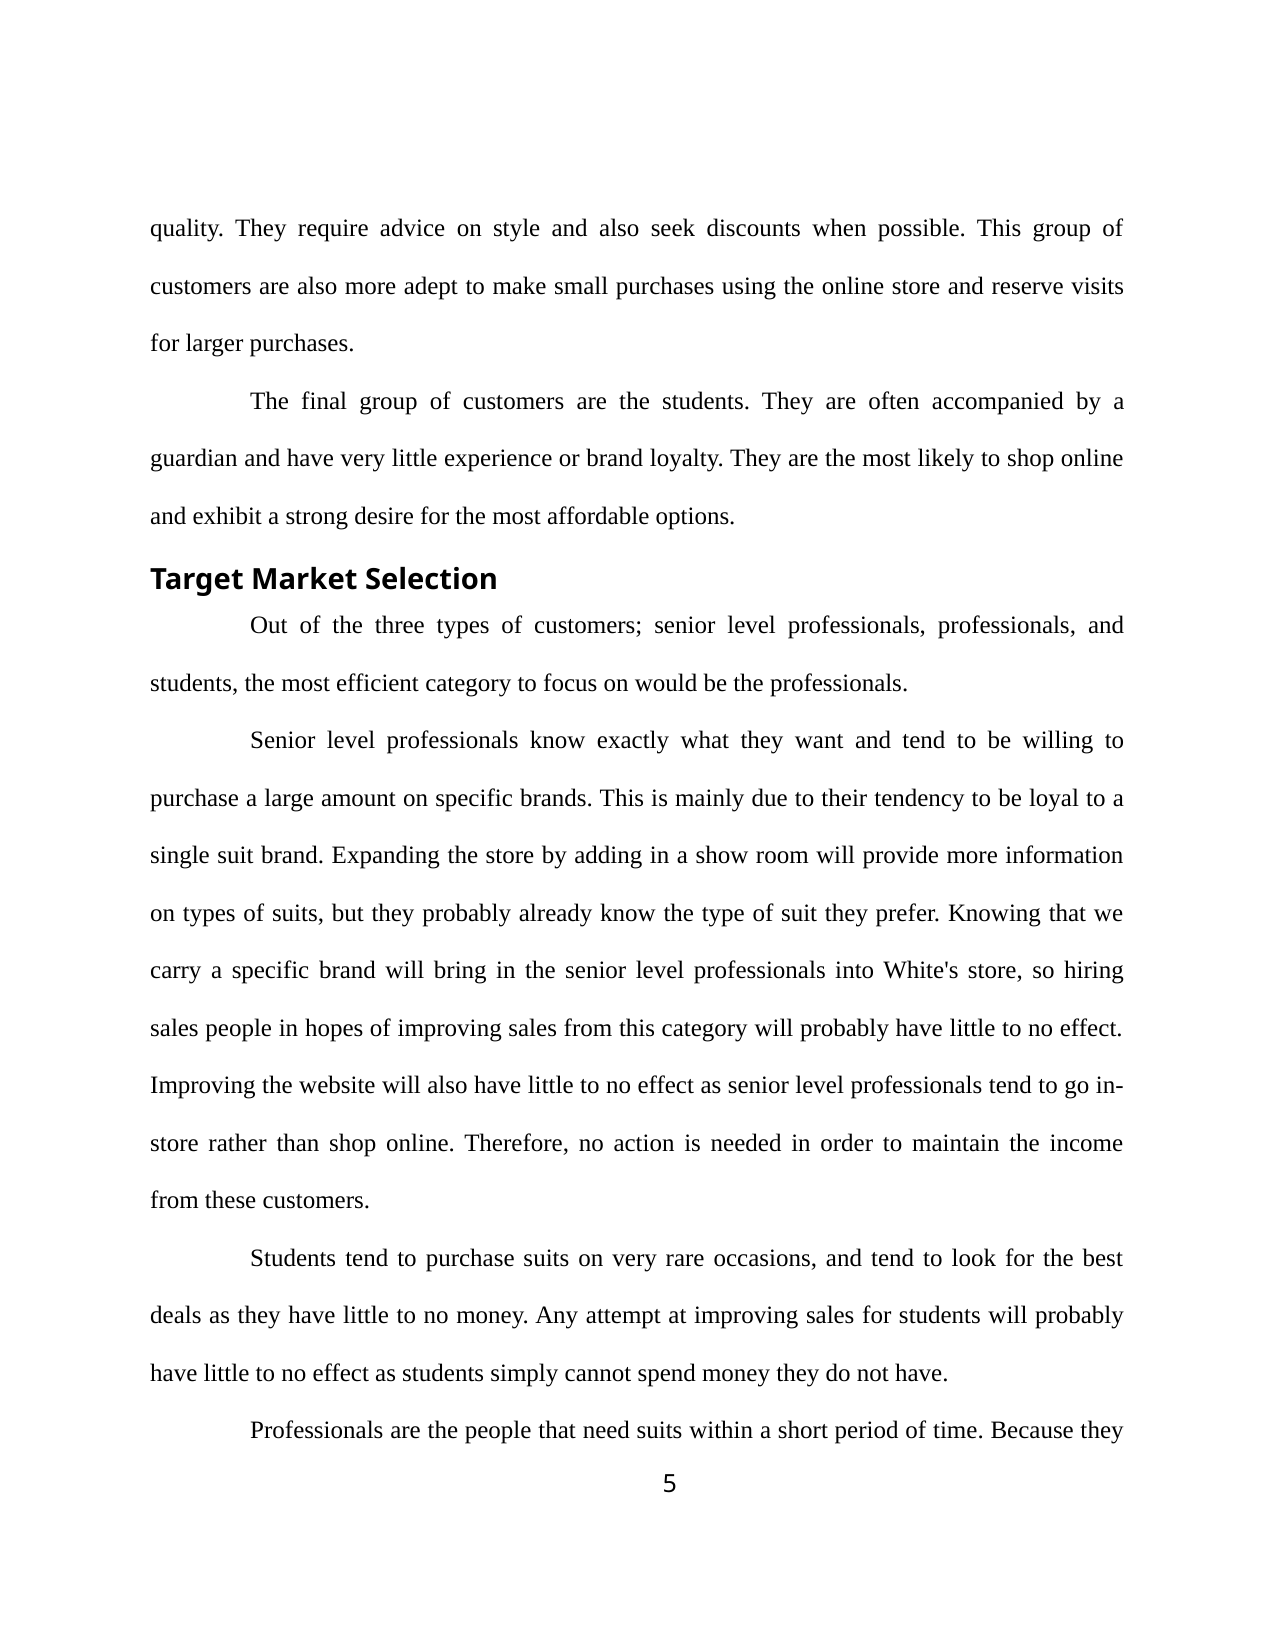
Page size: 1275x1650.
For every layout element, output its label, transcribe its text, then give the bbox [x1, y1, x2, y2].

subtitle Target Market Selection [150, 558, 1125, 598]
text Students tend to purchase suits on very rare occasions, and tend to look for the best deals as they have little to no money. Any attempt at improving sales for students will probably have little to no effect as students simply cannot spend money they do not have. [150, 1243, 1125, 1387]
text Senior level professionals know exactly what they want and tend to be willing to purchase a large amount on specific brands. This is mainly due to their tendency to be loyal to a single suit brand. Expanding the store by adding in a show room will provide more information on types of suits, but they probably already know the type of suit they prefer. Knowing that we carry a specific brand will bring in the senior level professionals into White's store, so hiring sales people in hopes of improving sales from this category will probably have little to no effect. Improving the website will also have little to no effect as senior level professionals tend to go in-store rather than shop online. Therefore, no action is needed in order to maintain the income from these customers. [150, 726, 1125, 1214]
text The final group of customers are the students. They are often accompanied by a guardian and have very little experience or brand loyalty. They are the most likely to shop online and exhibit a strong desire for the most affordable options. [150, 386, 1125, 530]
text Professionals are the people that need suits within a short period of time. Because they [150, 1416, 1125, 1444]
text Out of the three types of customers; senior level professionals, professionals, and students, the most efficient category to focus on would be the professionals. [150, 611, 1125, 697]
text quality. They require advice on style and also seek discounts when possible. This group of customers are also more adept to make small purchases using the online store and reserve visits for larger purchases. [150, 213, 1125, 357]
